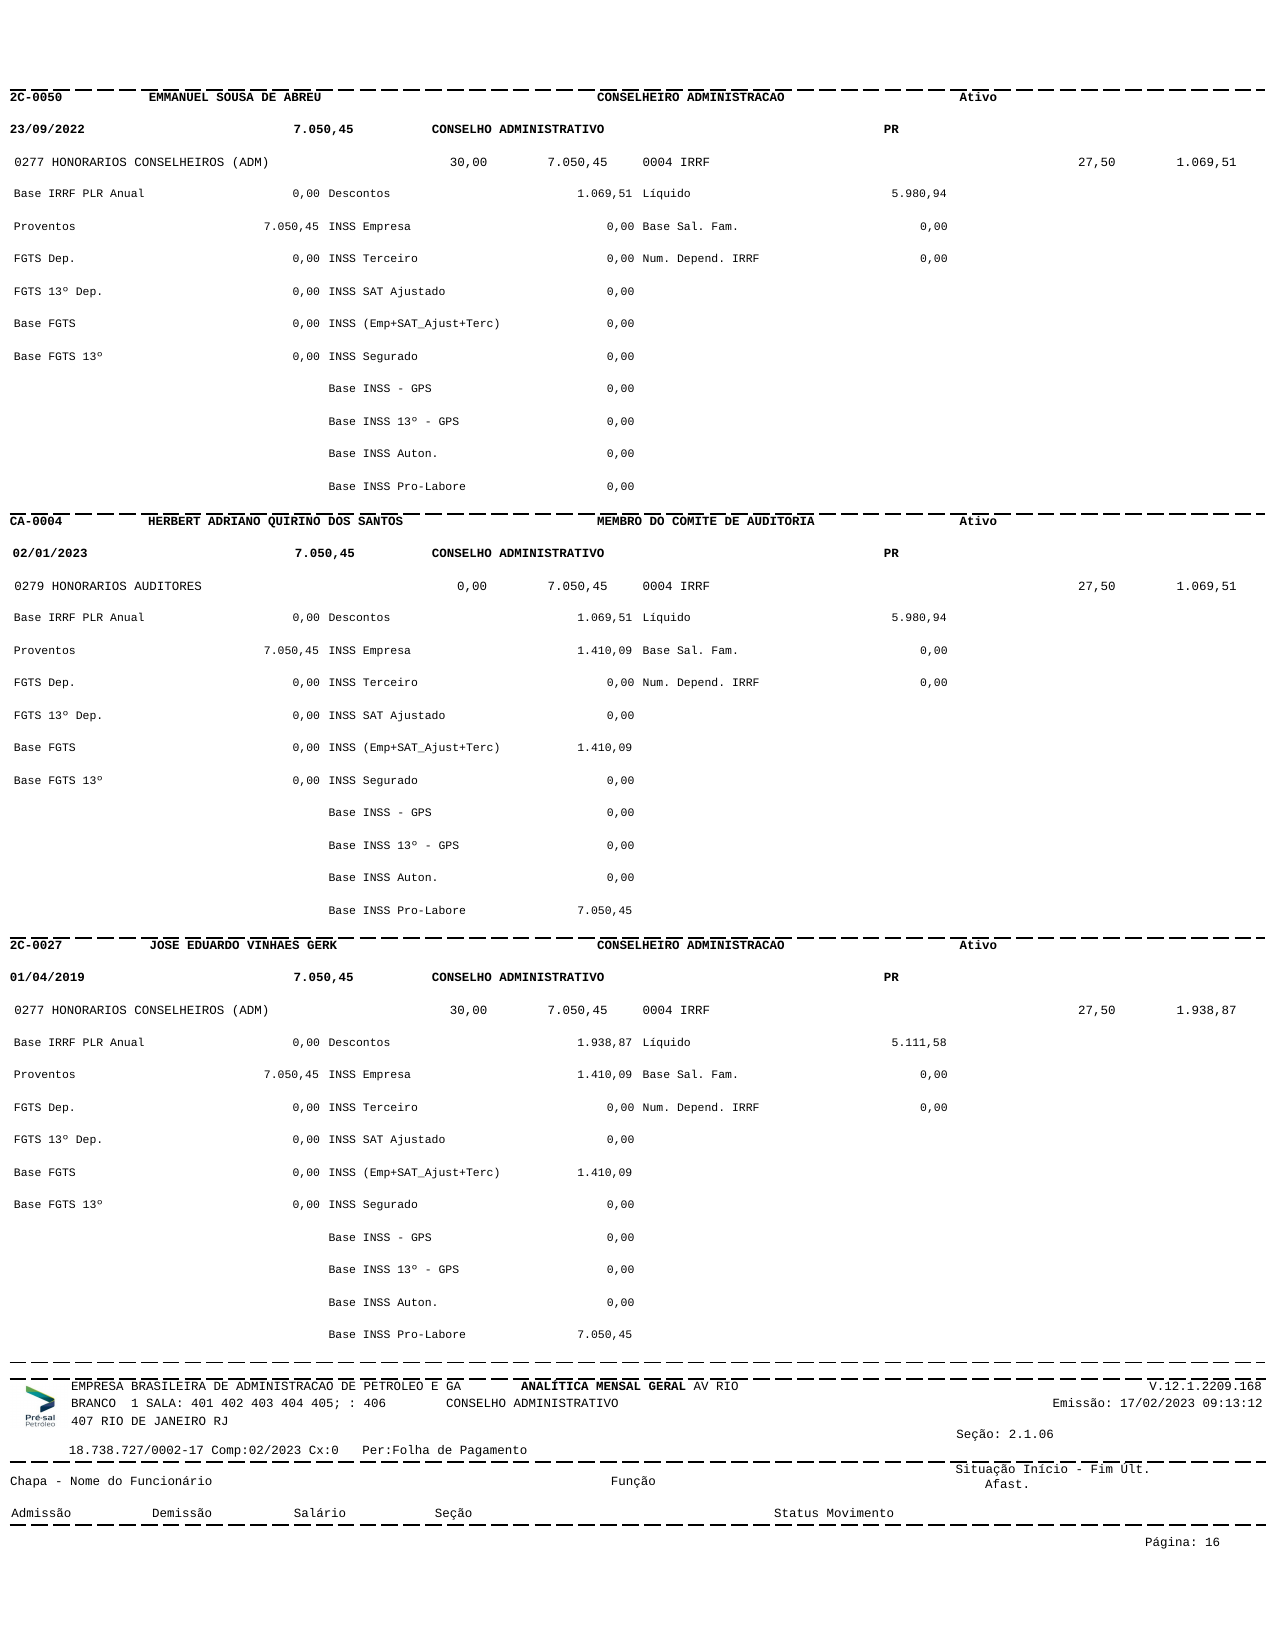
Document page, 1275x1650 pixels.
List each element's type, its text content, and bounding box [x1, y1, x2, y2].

table_cell 0,00 [264, 318, 328, 351]
table_cell INSS Terceiro [328, 1101, 547, 1134]
table_cell 1.069,51 [547, 188, 642, 221]
table_cell [1176, 971, 1264, 1004]
table_cell 27,50 [1078, 156, 1176, 188]
table_cell [959, 383, 1078, 416]
table_cell [959, 156, 1078, 188]
table_cell [959, 1036, 1078, 1069]
table_cell 0,00 [264, 286, 328, 318]
table_cell 1.410,09 [547, 645, 642, 677]
table_cell [1078, 1036, 1176, 1069]
table_cell [643, 1296, 883, 1329]
table_cell [884, 840, 959, 872]
table_cell Num. Depend. IRRF [643, 1101, 883, 1134]
table_cell Base INSS Auton. [328, 448, 547, 481]
table_cell Base FGTS 13º [10, 351, 264, 383]
table_cell 0,00 [264, 1101, 328, 1134]
table_cell 0004 IRRF [643, 156, 883, 188]
table_cell [1176, 645, 1264, 677]
table_cell [959, 1069, 1078, 1101]
table_cell [959, 318, 1078, 351]
table_cell [1078, 840, 1176, 872]
table_cell CONSELHEIRO ADMINISTRACAO [547, 89, 883, 123]
table_cell [959, 971, 1078, 1004]
table_cell [643, 383, 883, 416]
table_cell 0,00 [547, 775, 642, 807]
table_cell [1176, 547, 1264, 580]
table_cell Base Sal. Fam. [643, 645, 883, 677]
table_cell [959, 448, 1078, 481]
table_cell Base Sal. Fam. [643, 221, 883, 253]
table_cell [10, 872, 264, 905]
table_cell [1078, 1166, 1176, 1199]
table_cell [1176, 807, 1264, 840]
table_cell [1176, 905, 1264, 937]
table_cell [1078, 1199, 1176, 1231]
table_cell 0,00 [884, 645, 959, 677]
table_cell 7.050,45 [547, 580, 642, 612]
table_cell [264, 905, 328, 937]
table_cell 7.050,45 [547, 1329, 642, 1361]
table_cell [264, 1329, 328, 1361]
table_cell [959, 1264, 1078, 1296]
table_cell PR [884, 123, 959, 156]
table_cell [1078, 318, 1176, 351]
table_cell [884, 937, 959, 971]
table_cell 1.410,09 [547, 1069, 642, 1101]
table_cell 0,00 [264, 612, 328, 645]
table_cell 1.410,09 [547, 1166, 642, 1199]
table_cell Base IRRF PLR Anual [10, 612, 264, 645]
table_cell [959, 1296, 1078, 1329]
table_cell [959, 1134, 1078, 1166]
table_cell [959, 416, 1078, 448]
table_cell [959, 710, 1078, 742]
table_cell CONSELHEIRO ADMINISTRACAO [597, 937, 883, 971]
table_cell [1176, 286, 1264, 318]
table_cell [1176, 416, 1264, 448]
table_cell [10, 905, 264, 937]
table_cell [1078, 710, 1176, 742]
table_cell [1078, 1101, 1176, 1134]
table_cell Ativo [959, 937, 1078, 971]
table_cell [1176, 775, 1264, 807]
table_cell 0,00 [547, 1134, 642, 1166]
table_cell Base INSS 13º - GPS [328, 416, 547, 448]
table_cell 30,00 [328, 156, 547, 188]
table_cell 0,00 [547, 481, 642, 513]
table_cell [1078, 123, 1176, 156]
table_cell 1.410,09 [547, 742, 642, 775]
table_cell [884, 872, 959, 905]
table_cell 7.050,45 [547, 156, 642, 188]
table_cell 7.050,45 [547, 905, 642, 937]
table_cell Base INSS 13º - GPS [328, 840, 547, 872]
table_cell [1176, 872, 1264, 905]
table_cell [643, 123, 883, 156]
table_cell [884, 1166, 959, 1199]
table_cell [1176, 742, 1264, 775]
table_cell 0,00 [547, 1101, 642, 1134]
table_cell [1078, 775, 1176, 807]
table_cell [1078, 1069, 1176, 1101]
table_cell 0,00 [547, 286, 642, 318]
table_cell [1078, 481, 1176, 513]
table_cell [264, 1264, 328, 1296]
table_cell 7.050,45 CONSELHO ADMINISTRATIVO [295, 547, 883, 580]
table_cell [884, 710, 959, 742]
table_cell [643, 872, 883, 905]
table_cell [959, 872, 1078, 905]
table_cell 0,00 [547, 221, 642, 253]
table_cell [884, 1199, 959, 1231]
table_cell [1176, 677, 1264, 710]
table_cell [264, 807, 328, 840]
table_cell [884, 351, 959, 383]
table_cell INSS Empresa [328, 221, 547, 253]
table_cell [643, 1329, 883, 1361]
table_cell Descontos [328, 1036, 547, 1069]
table_cell Descontos [328, 188, 547, 221]
table_cell [959, 221, 1078, 253]
table_cell Base IRRF PLR Anual [10, 1036, 264, 1069]
table_cell [1078, 513, 1176, 547]
table_cell 0,00 [547, 1264, 642, 1296]
table_cell [959, 1231, 1078, 1264]
table_cell Base INSS Auton. [328, 872, 547, 905]
table_cell [884, 286, 959, 318]
table_cell Base FGTS 13º [10, 775, 264, 807]
table_cell 2C-0027 JOSE EDUARDO VINHAES GERK [10, 937, 597, 971]
table_cell Num. Depend. IRRF [643, 677, 883, 710]
table_cell [1078, 937, 1176, 971]
table_cell [959, 1101, 1078, 1134]
table_cell [884, 448, 959, 481]
table_cell [1176, 1036, 1264, 1069]
table_cell [1078, 253, 1176, 286]
table_cell INSS Segurado [328, 351, 547, 383]
table_cell [1078, 1296, 1176, 1329]
table_cell 0,00 [264, 710, 328, 742]
table_cell Ativo [959, 513, 1078, 547]
table_cell Base INSS Pro-Labore [328, 1329, 547, 1361]
table_cell [10, 840, 264, 872]
table_cell INSS Terceiro [328, 253, 547, 286]
table_cell Base INSS - GPS [328, 1231, 547, 1264]
table_cell [1078, 1329, 1176, 1361]
table_cell 0,00 [547, 1296, 642, 1329]
table_cell Situação Início - Fim Últ. Afast. [958, 1461, 1191, 1524]
table_cell [1078, 612, 1176, 645]
table_cell 7.050,45 [264, 1069, 328, 1101]
table_cell INSS (Emp+SAT_Ajust+Terc) [328, 318, 547, 351]
table_cell 0,00 [884, 253, 959, 286]
table_cell 0,00 [547, 253, 642, 286]
table_cell Proventos [10, 1069, 264, 1101]
table_cell Ativo [959, 89, 1078, 123]
table_cell 0,00 [547, 1231, 642, 1264]
table_cell [959, 742, 1078, 775]
table_cell [1078, 286, 1176, 318]
table_cell 1.069,51 [547, 612, 642, 645]
table_cell [643, 742, 883, 775]
table_cell MEMBRO DO COMITE DE AUDITORIA [597, 513, 883, 547]
table_cell 0,00 [547, 351, 642, 383]
table_cell Proventos [10, 221, 264, 253]
table_cell Líquido [643, 612, 883, 645]
table_cell [959, 807, 1078, 840]
table_cell Base IRRF PLR Anual [10, 188, 264, 221]
table_cell INSS SAT Ajustado [328, 286, 547, 318]
table_cell [1176, 383, 1264, 416]
table_cell 1.069,51 [1176, 156, 1264, 188]
table_cell [643, 840, 883, 872]
table_cell [1176, 1134, 1264, 1166]
table_cell [1078, 448, 1176, 481]
table_cell [10, 448, 264, 481]
table_cell [959, 286, 1078, 318]
table_cell [1078, 872, 1176, 905]
table_cell 0,00 [547, 710, 642, 742]
table_cell [10, 383, 264, 416]
table_cell [959, 1329, 1078, 1361]
table_cell 0277 HONORARIOS CONSELHEIROS (ADM) [10, 156, 328, 188]
table_cell 0,00 [547, 840, 642, 872]
table_cell 0,00 [547, 807, 642, 840]
table_cell [1176, 937, 1264, 971]
table_cell INSS Segurado [328, 1199, 547, 1231]
table_cell [1176, 188, 1264, 221]
table_cell Base FGTS [10, 318, 264, 351]
table_cell [264, 416, 328, 448]
table_cell FGTS Dep. [10, 1101, 264, 1134]
table_cell [884, 481, 959, 513]
table_cell [1176, 253, 1264, 286]
table_cell 0,00 [264, 775, 328, 807]
table_cell [1176, 710, 1264, 742]
table_cell 7.050,45 [547, 1004, 642, 1036]
table_cell 0004 IRRF [643, 580, 883, 612]
table_cell 1.938,87 [547, 1036, 642, 1069]
table_cell [884, 905, 959, 937]
table_cell [1176, 448, 1264, 481]
table_cell [10, 1264, 264, 1296]
table_cell [1176, 1296, 1264, 1329]
table_cell 0,00 [884, 1069, 959, 1101]
table_cell 0,00 [547, 318, 642, 351]
table_cell 0,00 [547, 872, 642, 905]
table_cell [264, 872, 328, 905]
table_cell [643, 416, 883, 448]
table_cell 7.050,45 [264, 221, 328, 253]
table_cell [884, 775, 959, 807]
table_cell [1176, 1264, 1264, 1296]
table_cell INSS Empresa [328, 645, 547, 677]
table_cell [1176, 318, 1264, 351]
table_cell Proventos [10, 645, 264, 677]
table_cell Líquido [643, 1036, 883, 1069]
table_cell 0,00 [264, 1036, 328, 1069]
table_cell [959, 1166, 1078, 1199]
table_cell [264, 383, 328, 416]
table_cell 0,00 [264, 677, 328, 710]
table_cell Base INSS - GPS [328, 807, 547, 840]
table_cell [328, 89, 547, 123]
table_cell [1176, 1101, 1264, 1134]
table_cell INSS Segurado [328, 775, 547, 807]
table_cell [884, 742, 959, 775]
table_cell [1078, 677, 1176, 710]
table_cell 0,00 [547, 1199, 642, 1231]
table_cell [1078, 383, 1176, 416]
table_cell INSS SAT Ajustado [328, 1134, 547, 1166]
table_cell [1176, 89, 1264, 123]
table_cell [959, 612, 1078, 645]
table_cell [1078, 1134, 1176, 1166]
table_cell [10, 807, 264, 840]
table_cell [884, 1134, 959, 1166]
table_cell Base INSS Auton. [328, 1296, 547, 1329]
table_cell [643, 1199, 883, 1231]
table_cell INSS Empresa [328, 1069, 547, 1101]
table_cell 0,00 [264, 1134, 328, 1166]
table_cell [959, 1199, 1078, 1231]
table_cell 0,00 [264, 1166, 328, 1199]
table_cell [959, 188, 1078, 221]
table_cell PR [884, 971, 959, 1004]
table_cell [1078, 188, 1176, 221]
table_cell [1176, 1069, 1264, 1101]
table_cell 30,00 [328, 1004, 547, 1036]
table_header EMPRESA BRASILEIRA DE ADMINISTRACAO DE PETROLEO E GA ANALÍTICA MENSAL GERAL AV RIO BRANCO 1 SALA: 401 402 403 404 405; : 406 CONSELHO ADMINISTRATIVO 407 RIO DE JANEIRO RJ 18.738.727/0002-17 Comp:02/2023 Cx:0 Per:Folha de Pagamento [10, 1378, 957, 1461]
table_cell [1078, 89, 1176, 123]
table_cell [1176, 351, 1264, 383]
table_cell [959, 481, 1078, 513]
table_cell FGTS 13º Dep. [10, 710, 264, 742]
table_cell [959, 677, 1078, 710]
table_cell [1191, 1461, 1266, 1524]
table_cell 0,00 [264, 188, 328, 221]
table_cell [959, 1004, 1078, 1036]
table_cell INSS (Emp+SAT_Ajust+Terc) [328, 742, 547, 775]
table_cell [959, 580, 1078, 612]
table_cell FGTS Dep. [10, 677, 264, 710]
table_cell [884, 1296, 959, 1329]
table_cell 7.050,45 [264, 645, 328, 677]
table_cell [959, 351, 1078, 383]
table_cell [959, 775, 1078, 807]
table_cell 0,00 [884, 677, 959, 710]
table_cell [884, 807, 959, 840]
table_cell [884, 1231, 959, 1264]
table_cell Num. Depend. IRRF [643, 253, 883, 286]
table_cell [884, 1004, 959, 1036]
table_cell [10, 481, 264, 513]
table_cell 5.111,58 [884, 1036, 959, 1069]
table_cell Base FGTS 13º [10, 1199, 264, 1231]
table_cell [264, 840, 328, 872]
table_cell 0,00 [547, 448, 642, 481]
table_cell 0,00 [264, 351, 328, 383]
table_cell Base Sal. Fam. [643, 1069, 883, 1101]
table_cell 0,00 [264, 1199, 328, 1231]
table_cell Base FGTS [10, 1166, 264, 1199]
table_cell Base INSS - GPS [328, 383, 547, 416]
table_cell Líquido [643, 188, 883, 221]
table_cell [643, 286, 883, 318]
table_cell 0004 IRRF [643, 1004, 883, 1036]
table_cell [1078, 416, 1176, 448]
table_cell PR [884, 547, 959, 580]
table_cell Base FGTS [10, 742, 264, 775]
table_cell [959, 905, 1078, 937]
table_cell INSS (Emp+SAT_Ajust+Terc) [328, 1166, 547, 1199]
table_cell [884, 580, 959, 612]
table_cell Chapa - Nome do Funcionário Função Admissão Demissão Salário Seção Status Movimento [10, 1461, 957, 1524]
table_cell Descontos [328, 612, 547, 645]
table_cell INSS SAT Ajustado [328, 710, 547, 742]
table_cell [10, 416, 264, 448]
table_cell [1176, 1231, 1264, 1264]
table_cell 0277 HONORARIOS CONSELHEIROS (ADM) [10, 1004, 328, 1036]
table_cell 5.980,94 [884, 612, 959, 645]
table_cell 0279 HONORARIOS AUDITORES [10, 580, 264, 612]
table_cell [264, 448, 328, 481]
table_cell 5.980,94 [884, 188, 959, 221]
table_cell 0,00 [264, 253, 328, 286]
table_cell Base INSS Pro-Labore [328, 905, 547, 937]
table_cell [884, 416, 959, 448]
table_cell [643, 807, 883, 840]
table_cell [884, 318, 959, 351]
table_cell [1176, 612, 1264, 645]
table_cell [643, 710, 883, 742]
table_cell [1078, 351, 1176, 383]
table_cell 0,00 [328, 580, 547, 612]
table_cell [643, 1166, 883, 1199]
table_cell Base INSS 13º - GPS [328, 1264, 547, 1296]
table_cell [264, 580, 328, 612]
table_cell [1176, 123, 1264, 156]
table_cell [959, 547, 1078, 580]
table_cell [884, 89, 959, 123]
table_cell [643, 971, 883, 1004]
table_header V.12.1.2209.168 Emissão: 17/02/2023 09:13:12 Seção: 2.1.06 [958, 1378, 1266, 1461]
table_cell [1176, 513, 1264, 547]
table_cell [264, 1231, 328, 1264]
table_cell 01/04/2019 7.050,45 CONSELHO ADMINISTRATIVO [10, 971, 642, 1004]
table_cell [1078, 807, 1176, 840]
table_cell [1176, 840, 1264, 872]
table_cell 0,00 [547, 677, 642, 710]
table_cell 0,00 [547, 416, 642, 448]
table_cell 0,00 [264, 742, 328, 775]
table_cell [1078, 1264, 1176, 1296]
table_cell [643, 318, 883, 351]
table_cell [1078, 547, 1176, 580]
table_cell FGTS 13º Dep. [10, 1134, 264, 1166]
table_cell [1176, 1199, 1264, 1231]
table_cell [1176, 1329, 1264, 1361]
table_cell [1176, 1166, 1264, 1199]
table_cell [10, 1296, 264, 1329]
table_cell [643, 481, 883, 513]
table_cell [264, 481, 328, 513]
table_cell [1078, 742, 1176, 775]
table_cell 23/09/2022 7.050,45 CONSELHO ADMINISTRATIVO [10, 123, 642, 156]
table_cell [959, 840, 1078, 872]
table_cell [643, 775, 883, 807]
table_cell [1078, 221, 1176, 253]
table_cell 0,00 [884, 1101, 959, 1134]
table_cell [884, 383, 959, 416]
table_cell 27,50 [1078, 580, 1176, 612]
table_cell [10, 1231, 264, 1264]
table_cell [264, 1296, 328, 1329]
table_cell Base INSS Pro-Labore [328, 481, 547, 513]
table_cell [1176, 481, 1264, 513]
table_cell CA-0004 HERBERT ADRIANO QUIRINO DOS SANTOS [10, 513, 597, 547]
table_cell [643, 1231, 883, 1264]
table_cell [643, 905, 883, 937]
table_cell [643, 1264, 883, 1296]
table_cell 27,50 [1078, 1004, 1176, 1036]
table_cell [1078, 905, 1176, 937]
table_cell [1078, 971, 1176, 1004]
table_cell [1176, 221, 1264, 253]
table_cell [959, 123, 1078, 156]
table_cell [884, 156, 959, 188]
table_cell [959, 645, 1078, 677]
table_cell [643, 448, 883, 481]
table_cell [1078, 1231, 1176, 1264]
table_cell 02/01/2023 [10, 547, 294, 580]
table_cell 0,00 [547, 383, 642, 416]
table_cell [884, 513, 959, 547]
table_cell [959, 253, 1078, 286]
table_cell 2C-0050 EMMANUEL SOUSA DE ABREU [10, 89, 328, 123]
table_cell INSS Terceiro [328, 677, 547, 710]
table_cell 1.938,87 [1176, 1004, 1264, 1036]
table_cell [1078, 645, 1176, 677]
table_cell FGTS 13º Dep. [10, 286, 264, 318]
table_cell [884, 1329, 959, 1361]
table_cell [10, 1329, 264, 1361]
table_cell [643, 351, 883, 383]
table_cell [884, 1264, 959, 1296]
table_cell 0,00 [884, 221, 959, 253]
table_cell FGTS Dep. [10, 253, 264, 286]
table_cell 1.069,51 [1176, 580, 1264, 612]
table_cell [643, 1134, 883, 1166]
